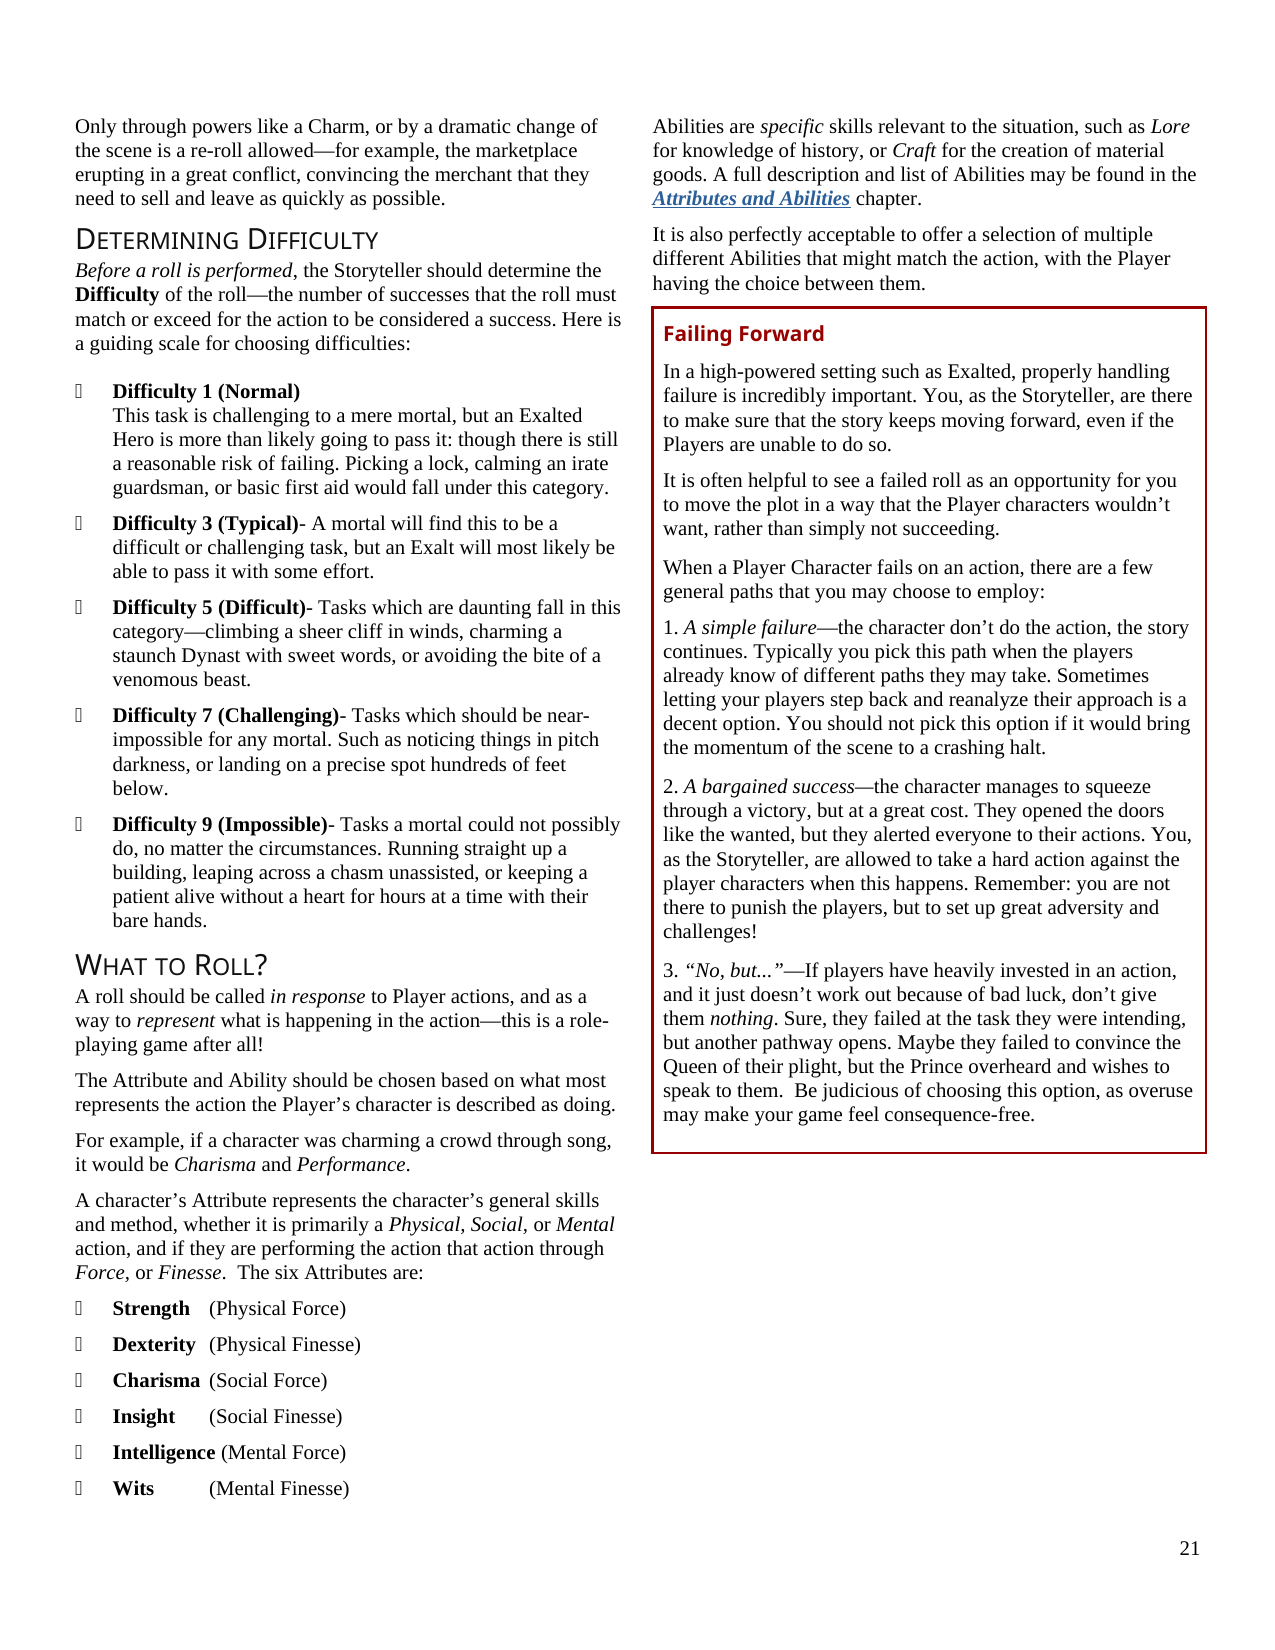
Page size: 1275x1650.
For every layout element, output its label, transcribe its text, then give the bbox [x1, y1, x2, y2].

list Strength (Physical Force) [75, 1296, 622, 1320]
text For example, if a character was charming a crowd through song, it would be Charisma and Performance. [75, 1128, 622, 1176]
subtitle Determining Difficulty [75, 219, 622, 258]
subtitle What to Roll? [75, 944, 622, 983]
text Only through powers like a Charm, or by a dramatic change of the scene is a re-roll allowed—for example, the marketplace erupting in a great conflict, convincing the merchant that they need to sell and leave as quickly as possible. [75, 114, 622, 210]
text Abilities are specific skills relevant to the situation, such as Lore for knowledge of history, or Craft for the creation of material goods. A full description and list of Abilities may be found in the Attributes and Abilities chapter. [652, 114, 1200, 210]
table_header Failing Forward In a high-powered setting such as Exalted, properly handling failure is incredibly important. You, as the Storyteller, are there to make sure that the story keeps moving forward, even if the Players are unable to do so. It is often helpful to see a failed roll as an opportunity for you to move the plot in a way that the Player characters wouldn’t want, rather than simply not succeeding. When a Player Character fails on an action, there are a few general paths that you may choose to employ: 1. A simple failure—the character don’t do the action, the story continues. Typically you pick this path when the players already know of different paths they may take. Sometimes letting your players step back and reanalyze their approach is a decent option. You should not pick this option if it would bring the momentum of the scene to a crashing halt. 2. A bargained success—the character manages to squeeze through a victory, but at a great cost. They opened the doors like the wanted, but they alerted everyone to their actions. You, as the Storyteller, are allowed to take a hard action against the player characters when this happens. Remember: you are not there to punish the players, but to set up great adversity and challenges! 3. “No, but...”—If players have heavily invested in an action, and it just doesn’t work out because of bad luck, don’t give them nothing. Sure, they failed at the task they were intending, but another pathway opens. Maybe they failed to convince the Queen of their plight, but the Prince overheard and wishes to speak to them. Be judicious of choosing this option, as overuse may make your game feel consequence-free. [654, 309, 1205, 1152]
list Difficulty 7 (Challenging)- Tasks which should be near-impossible for any mortal. Such as noticing things in pitch darkness, or landing on a precise spot hundreds of feet below. [75, 703, 622, 799]
list Difficulty 9 (Impossible)- Tasks a mortal could not possibly do, no matter the circumstances. Running straight up a building, leaping across a chasm unassisted, or keeping a patient alive without a heart for hours at a time with their bare hands. [75, 812, 622, 932]
text A character’s Attribute represents the character’s general skills and method, whether it is primarily a Physical, Social, or Mental action, and if they are performing the action that action through Force, or Finesse. The six Attributes are: [75, 1188, 622, 1284]
text It is also perfectly acceptable to offer a selection of multiple different Abilities that might match the action, with the Player having the choice between them. [652, 222, 1200, 294]
text Before a roll is performed, the Storyteller should determine the Difficulty of the roll—the number of successes that the roll must match or exceed for the action to be considered a success. Here is a guiding scale for choosing difficulties: [75, 258, 622, 354]
text A roll should be called in response to Player actions, and as a way to represent what is happening in the action—this is a role-playing game after all! [75, 983, 622, 1056]
list Insight (Social Finesse) [75, 1404, 622, 1428]
list Wits (Mental Finesse) [75, 1476, 622, 1500]
list Dexterity (Physical Finesse) [75, 1332, 622, 1356]
text The Attribute and Ability should be chosen based on what most represents the action the Player’s character is described as doing. [75, 1068, 622, 1116]
list Charisma (Social Force) [75, 1368, 622, 1392]
list Intelligence (Mental Force) [75, 1440, 622, 1464]
list Difficulty 1 (Normal) This task is challenging to a mere mortal, but an Exalted Hero is more than likely going to pass it: though there is still a reasonable risk of failing. Picking a lock, calming an irate guardsman, or basic first aid would fall under this category. [75, 379, 622, 499]
list Difficulty 5 (Difficult)- Tasks which are daunting fall in this category—climbing a sheer cliff in winds, charming a staunch Dynast with sweet words, or avoiding the bite of a venomous beast. [75, 595, 622, 691]
list Difficulty 3 (Typical)- A mortal will find this to be a difficult or challenging task, but an Exalt will most likely be able to pass it with some effort. [75, 511, 622, 583]
